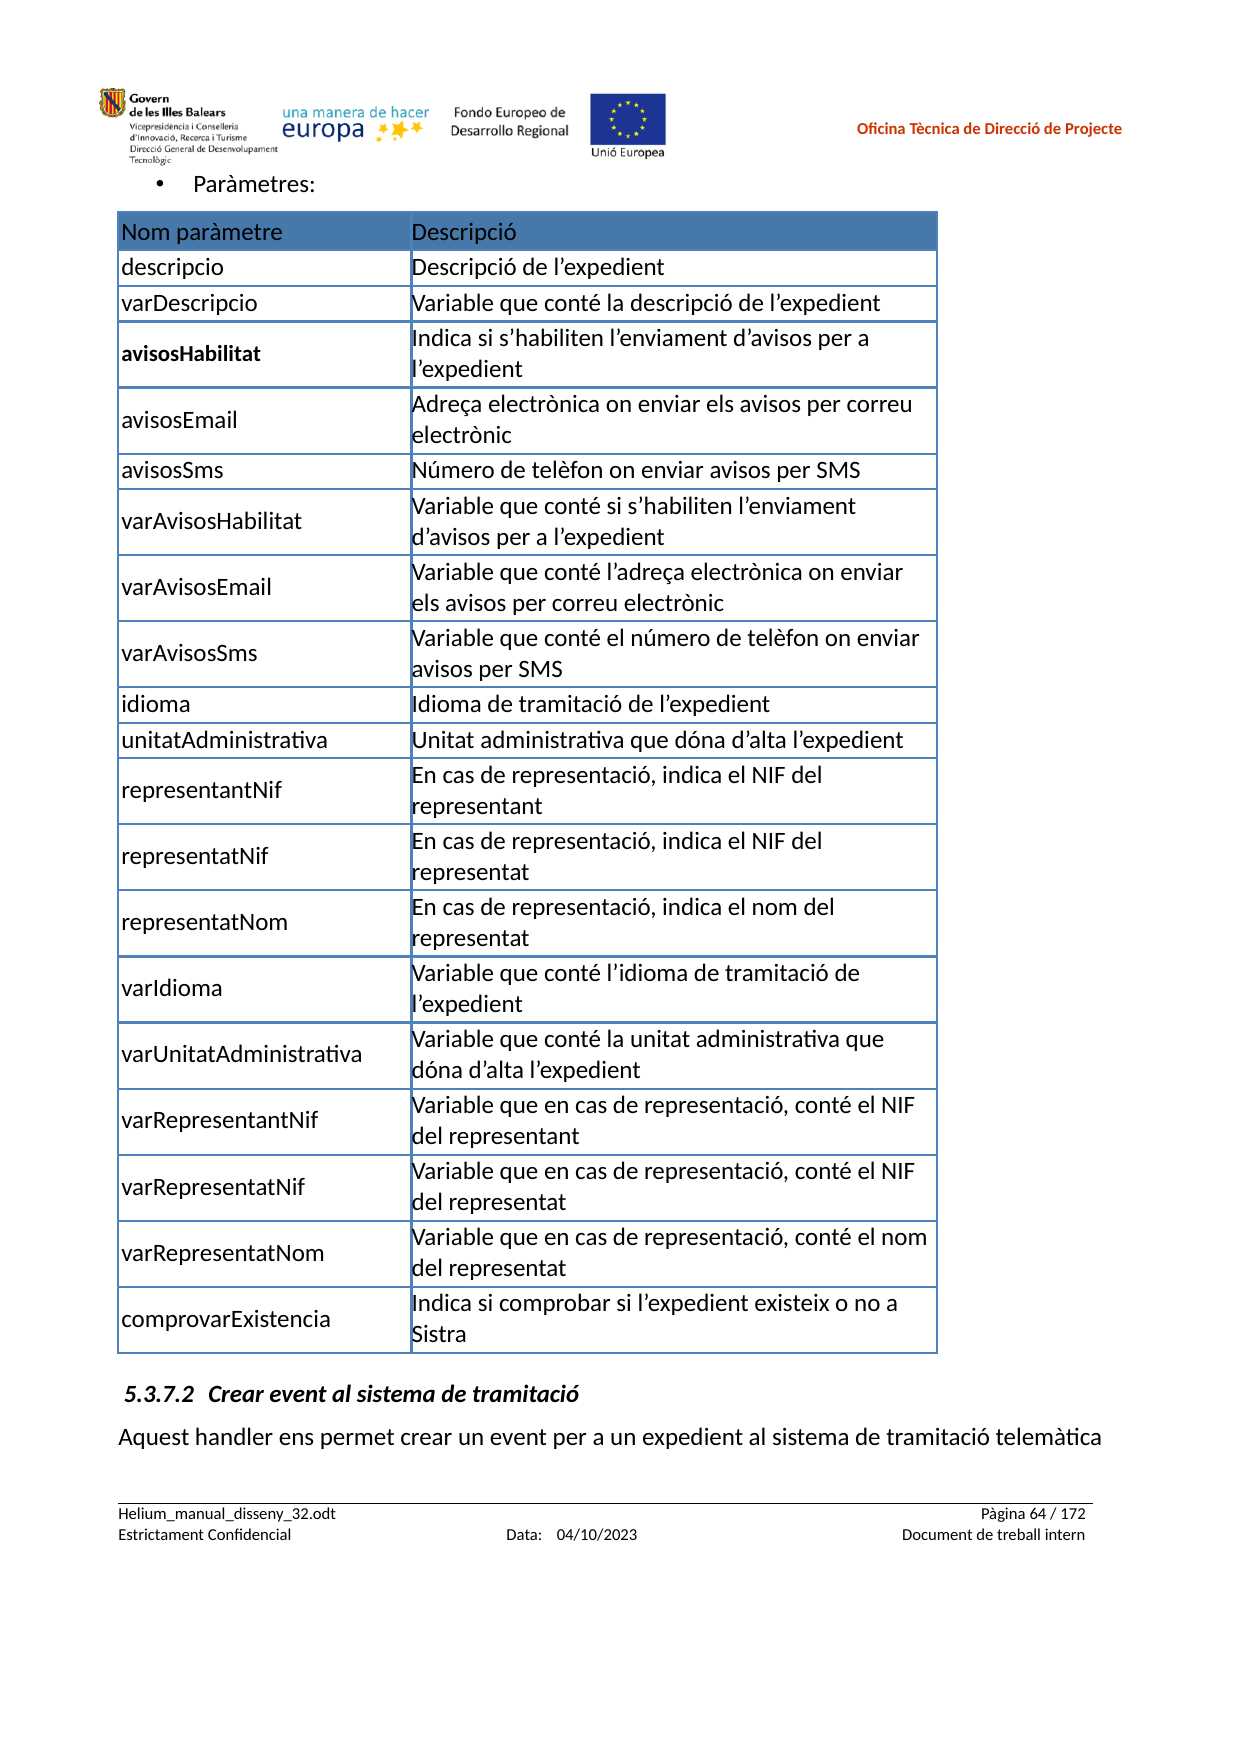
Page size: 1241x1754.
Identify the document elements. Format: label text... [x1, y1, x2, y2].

table_header Descripció [413, 213, 936, 249]
table_cell Indica si comprobar si l’expedient existeix o no a Sistra [413, 1288, 936, 1352]
table_cell Variable que en cas de representació, conté el NIF del representat [413, 1156, 936, 1219]
table_cell Descripció de l’expedient [413, 251, 936, 285]
table_cell varAvisosSms [119, 622, 410, 686]
table_cell varRepresentatNif [119, 1156, 410, 1219]
table_cell En cas de representació, indica el nom del representat [413, 891, 936, 955]
table_header Nom paràmetre [119, 213, 410, 249]
table_cell varRepresentatNom [119, 1222, 410, 1286]
table_cell varDescripcio [119, 287, 410, 320]
table_cell avisosHabilitat [119, 323, 410, 386]
table_cell unitatAdministrativa [119, 724, 410, 757]
table_cell varAvisosHabilitat [119, 490, 410, 554]
table_cell Variable que en cas de representació, conté el NIF del representant [413, 1090, 936, 1153]
table_cell Variable que conté el número de telèfon on enviar avisos per SMS [413, 622, 936, 686]
table_cell Idioma de tramitació de l’expedient [413, 688, 936, 722]
text Aquest handler ens permet crear un event per a un expedient al sistema de tramitació telemàtica [118, 1421, 1122, 1452]
table_cell varAvisosEmail [119, 556, 410, 620]
table_cell Variable que conté si s’habiliten l’enviament d’avisos per a l’expedient [413, 490, 936, 554]
table_cell Variable que conté la unitat administrativa que dóna d’alta l’expedient [413, 1024, 936, 1087]
table_cell varUnitatAdministrativa [119, 1024, 410, 1087]
subtitle Crear event al sistema de tramitació [118, 1379, 1122, 1409]
table_cell En cas de representació, indica el NIF del representant [413, 759, 936, 823]
table_cell Número de telèfon on enviar avisos per SMS [413, 455, 936, 488]
table_cell comprovarExistencia [119, 1288, 410, 1352]
table_cell avisosSms [119, 455, 410, 488]
table_cell varIdioma [119, 958, 410, 1021]
table_cell idioma [119, 688, 410, 722]
table_cell En cas de representació, indica el NIF del representat [413, 825, 936, 889]
list Paràmetres: [156, 168, 1122, 198]
table_cell representatNif [119, 825, 410, 889]
table_cell Variable que conté l’idioma de tramitació de l’expedient [413, 958, 936, 1021]
table_cell descripcio [119, 251, 410, 285]
table_cell representantNif [119, 759, 410, 823]
table_cell representatNom [119, 891, 410, 955]
picture [99, 87, 668, 166]
table_cell Indica si s’habiliten l’enviament d’avisos per a l’expedient [413, 323, 936, 386]
table_cell Variable que conté la descripció de l’expedient [413, 287, 936, 320]
table_cell avisosEmail [119, 389, 410, 452]
table_cell Variable que conté l’adreça electrònica on enviar els avisos per correu electrònic [413, 556, 936, 620]
table_cell Variable que en cas de representació, conté el nom del representat [413, 1222, 936, 1286]
table_cell varRepresentantNif [119, 1090, 410, 1153]
table_cell Adreça electrònica on enviar els avisos per correu electrònic [413, 389, 936, 452]
table_cell Unitat administrativa que dóna d’alta l’expedient [413, 724, 936, 757]
